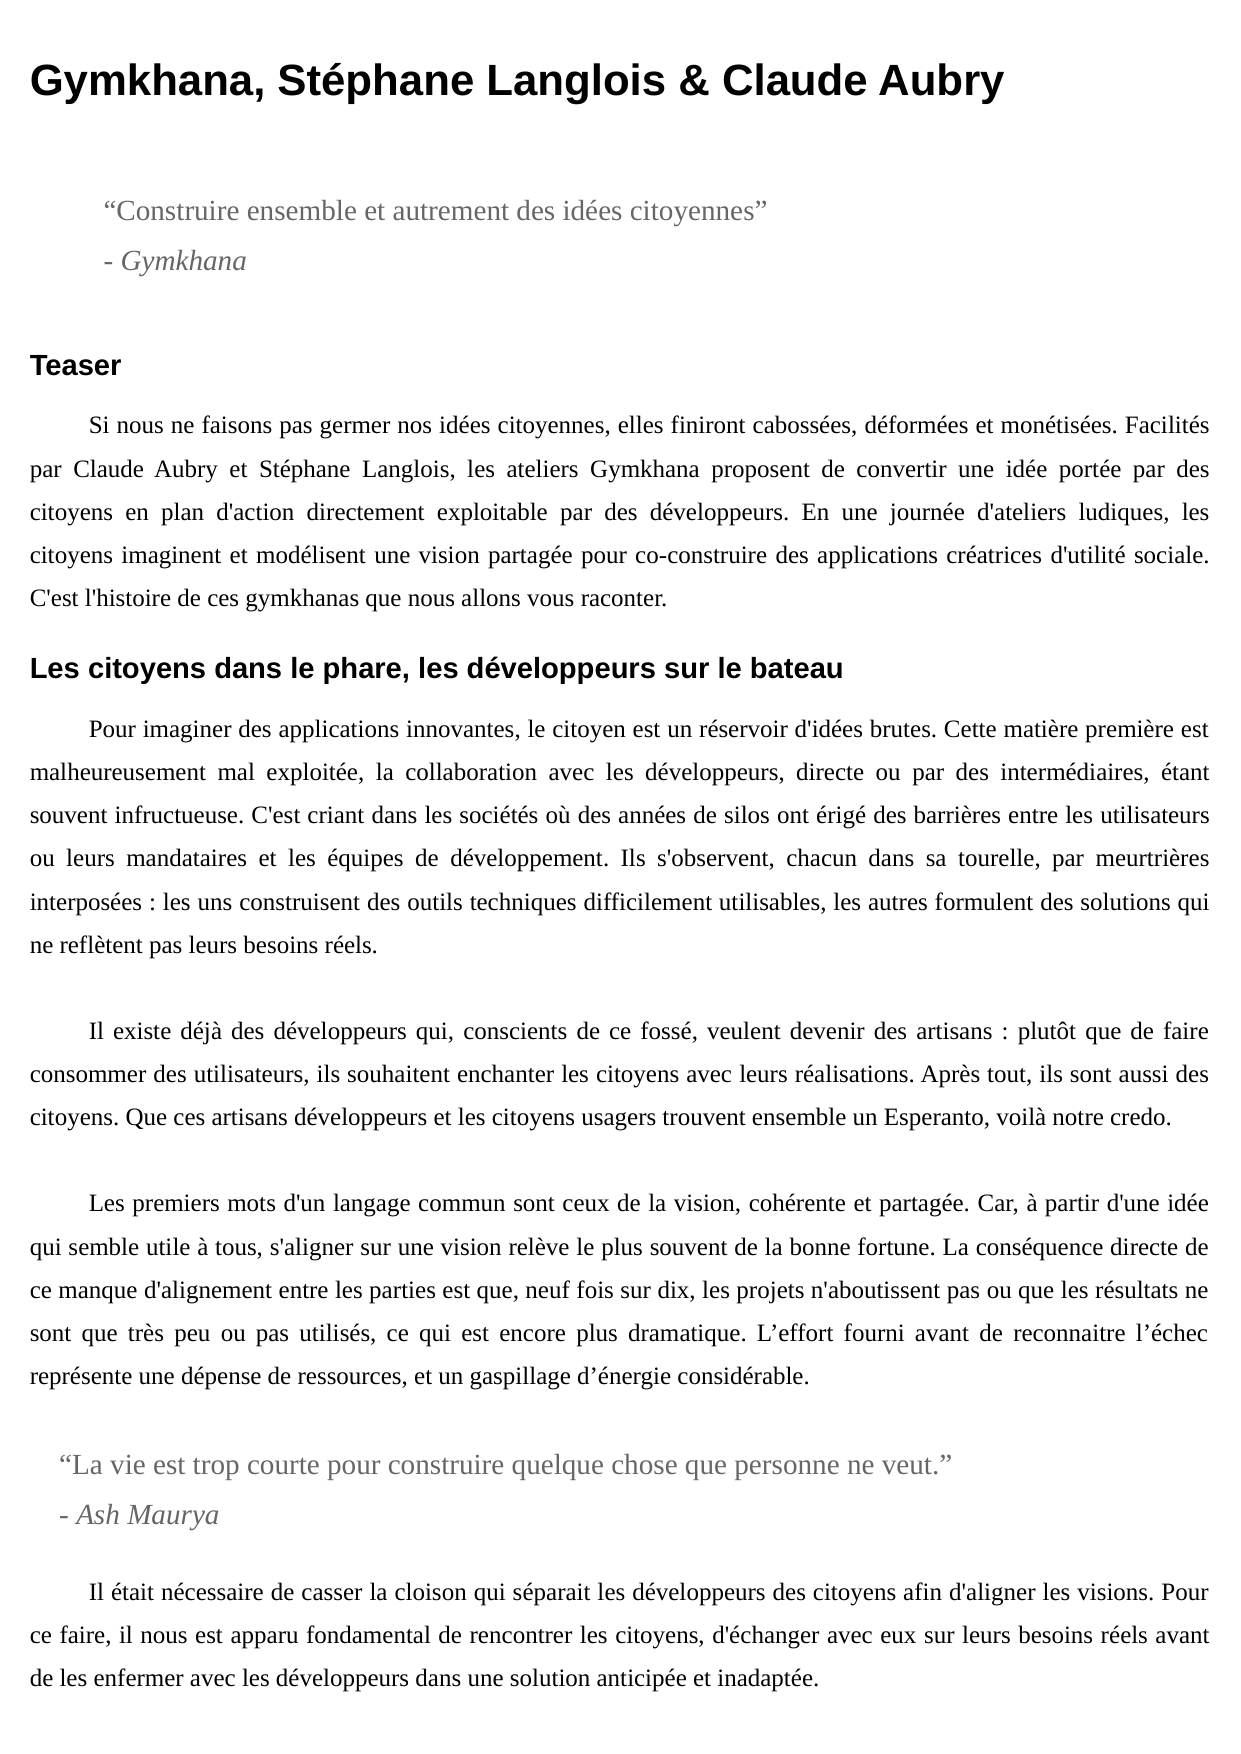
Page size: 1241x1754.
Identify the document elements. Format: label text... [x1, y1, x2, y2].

text Pour imaginer des applications innovantes, le citoyen est un réservoir d'idées brutes. Cette matière première est malheureusement mal exploitée, la collaboration avec les développeurs, directe ou par des intermédiaires, étant souvent infructueuse. C'est criant dans les sociétés où des années de silos ont érigé des barrières entre les utilisateurs ou leurs mandataires et les équipes de développement. Ils s'observent, chacun dans sa tourelle, par meurtrières interposées : les uns construisent des outils techniques difficilement utilisables, les autres formulent des solutions qui ne reflètent pas leurs besoins réels. [29, 714, 1211, 958]
subtitle Teaser [29, 348, 1211, 381]
text Les premiers mots d'un langage commun sont ceux de la vision, cohérente et partagée. Car, à partir d'une idée qui semble utile à tous, s'aligner sur une vision relève le plus souvent de la bonne fortune. La conséquence directe de ce manque d'alignement entre les parties est que, neuf fois sur dix, les projets n'aboutissent pas ou que les résultats ne sont que très peu ou pas utilisés, ce qui est encore plus dramatique. L’effort fourni avant de reconnaitre l’échec représente une dépense de ressources, et un gaspillage d’énergie considérable. [29, 1188, 1211, 1390]
text Il existe déjà des développeurs qui, conscients de ce fossé, veulent devenir des artisans : plutôt que de faire consommer des utilisateurs, ils souhaitent enchanter les citoyens avec leurs réalisations. Après tout, ils sont aussi des citoyens. Que ces artisans développeurs et les citoyens usagers trouvent ensemble un Esperanto, voilà notre credo. [29, 1016, 1211, 1131]
text “La vie est trop courte pour construire quelque chose que personne ne veut.” - Ash Maurya [59, 1447, 1181, 1531]
text Il était nécessaire de casser la cloison qui séparait les développeurs des citoyens afin d'aligner les visions. Pour ce faire, il nous est apparu fondamental de rencontrer les citoyens, d'échanger avec eux sur leurs besoins réels avant de les enfermer avec les développeurs dans une solution anticipée et inadaptée. [29, 1577, 1211, 1692]
text Si nous ne faisons pas germer nos idées citoyennes, elles finiront cabossées, déformées et monétisées. Facilités par Claude Aubry et Stéphane Langlois, les ateliers Gymkhana proposent de convertir une idée portée par des citoyens en plan d'action directement exploitable par des développeurs. En une journée d'ateliers ludiques, les citoyens imaginent et modélisent une vision partagée pour co-construire des applications créatrices d'utilité sociale. C'est l'histoire de ces gymkhanas que nous allons vous raconter. [29, 411, 1211, 612]
text “Construire ensemble et autrement des idées citoyennes” - Gymkhana [29, 142, 1181, 277]
subtitle Gymkhana, Stéphane Langlois & Claude Aubry [29, 54, 1211, 105]
subtitle Les citoyens dans le phare, les développeurs sur le bateau [29, 651, 1211, 685]
